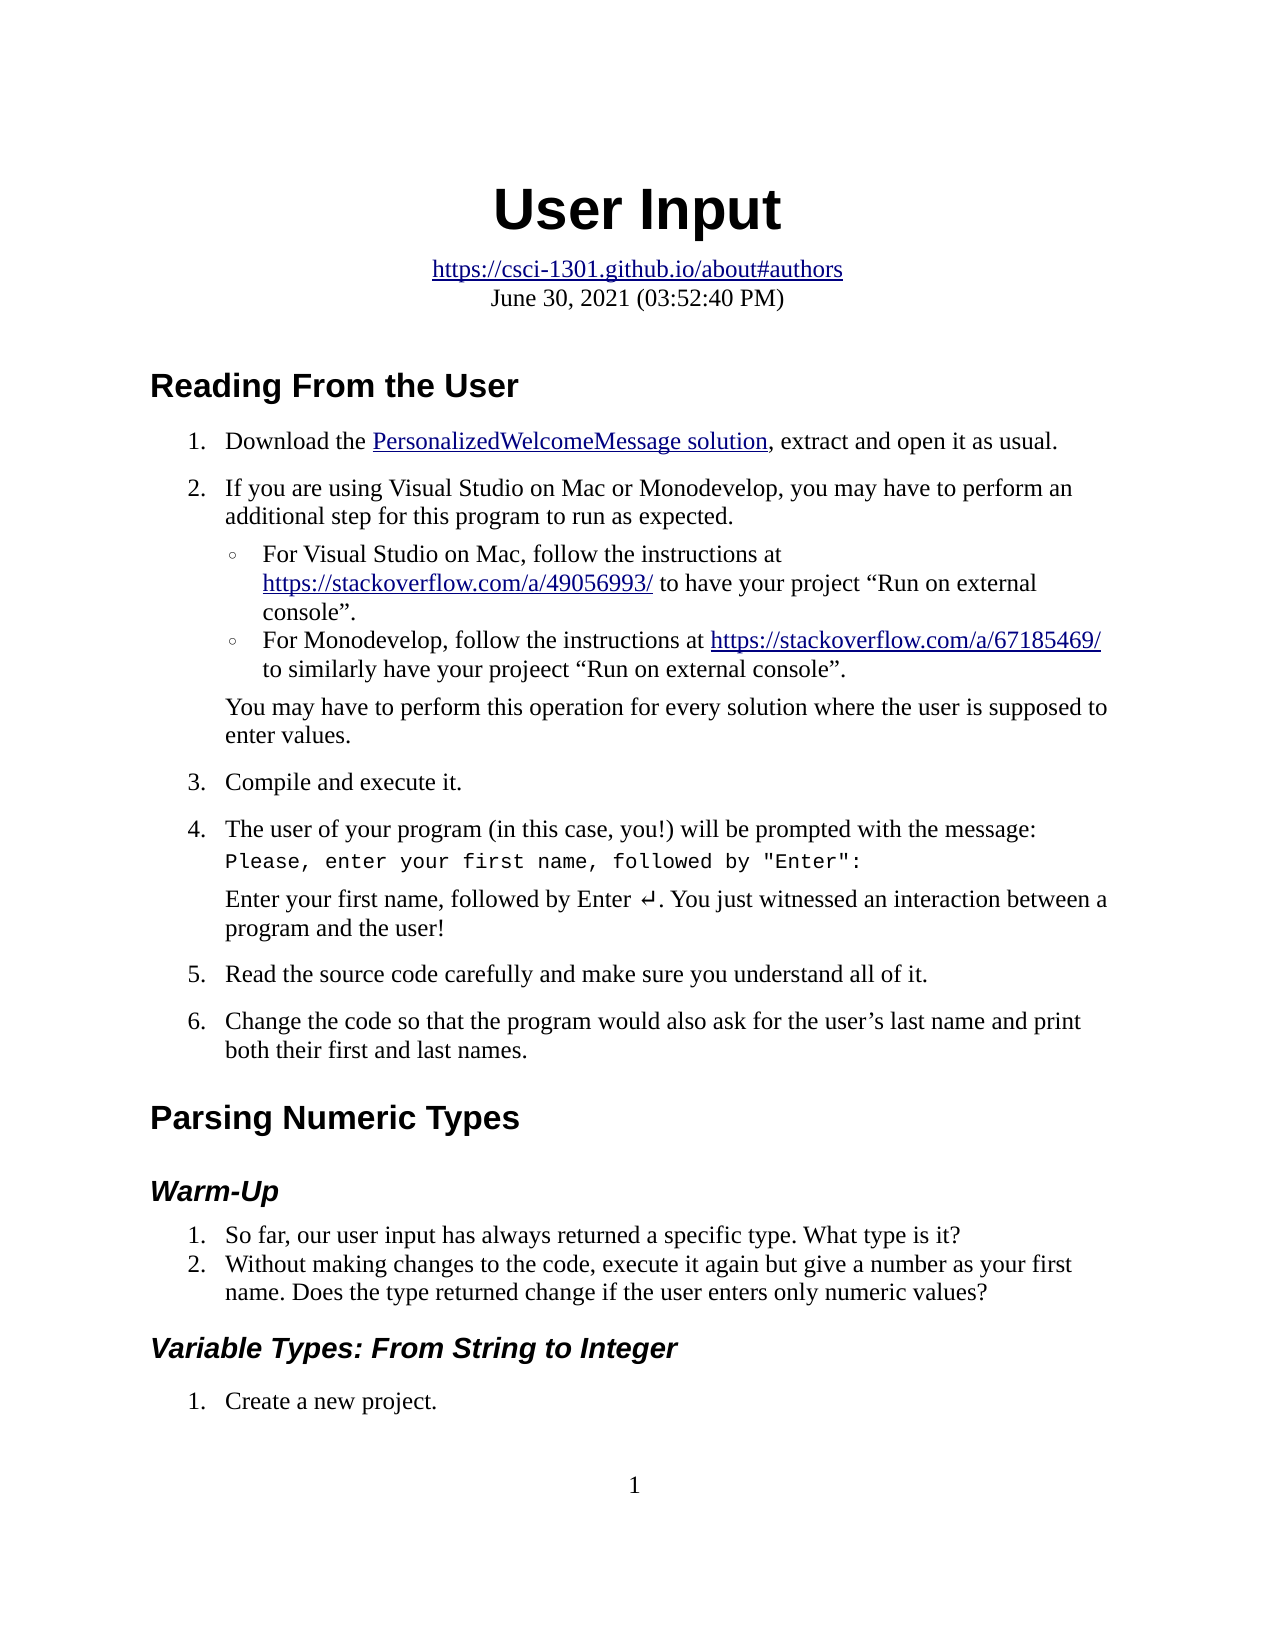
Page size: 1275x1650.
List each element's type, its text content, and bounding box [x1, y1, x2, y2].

list Change the code so that the program would also ask for the user’s last name and print both their first and last names. [187, 1006, 1125, 1064]
title User Input [150, 175, 1125, 242]
list Read the source code carefully and make sure you understand all of it. [187, 959, 1125, 988]
subtitle Reading From the User [150, 366, 1125, 404]
subtitle Warm-Up [150, 1174, 1125, 1207]
list So far, our user input has always returned a specific type. What type is it? [187, 1220, 1125, 1249]
list Download the PersonalizedWelcomeMessage solution, extract and open it as usual. [187, 426, 1125, 455]
list Without making changes to the code, execute it again but give a number as your first name. Does the type returned change if the user enters only numeric values? [187, 1249, 1125, 1306]
list The user of your program (in this case, you!) will be prompted with the message: [187, 814, 1125, 843]
list Please, enter your first name, followed by "Enter": [187, 852, 1125, 875]
subtitle Variable Types: From String to Integer [150, 1331, 1125, 1365]
list Create a new project. [187, 1386, 1125, 1415]
subtitle Parsing Numeric Types [150, 1098, 1125, 1136]
list For Visual Studio on Mac, follow the instructions at https://stackoverflow.com/a/49056993/ to have your project “Run on external console”. [225, 539, 1125, 625]
list You may have to perform this operation for every solution where the user is supposed to enter values. [187, 692, 1125, 749]
list If you are using Visual Studio on Mac or Monodevelop, you may have to perform an additional step for this program to run as expected. [187, 473, 1125, 530]
list Enter your first name, followed by Enter ↵. You just witnessed an interaction between a program and the user! [187, 884, 1125, 942]
list For Monodevelop, follow the instructions at https://stackoverflow.com/a/67185469/ to similarly have your projeect “Run on external console”. [225, 625, 1125, 683]
text https://csci-1301.github.io/about#authors [150, 254, 1125, 283]
text June 30, 2021 (03:52:40 PM) [150, 283, 1125, 312]
list Compile and execute it. [187, 767, 1125, 796]
